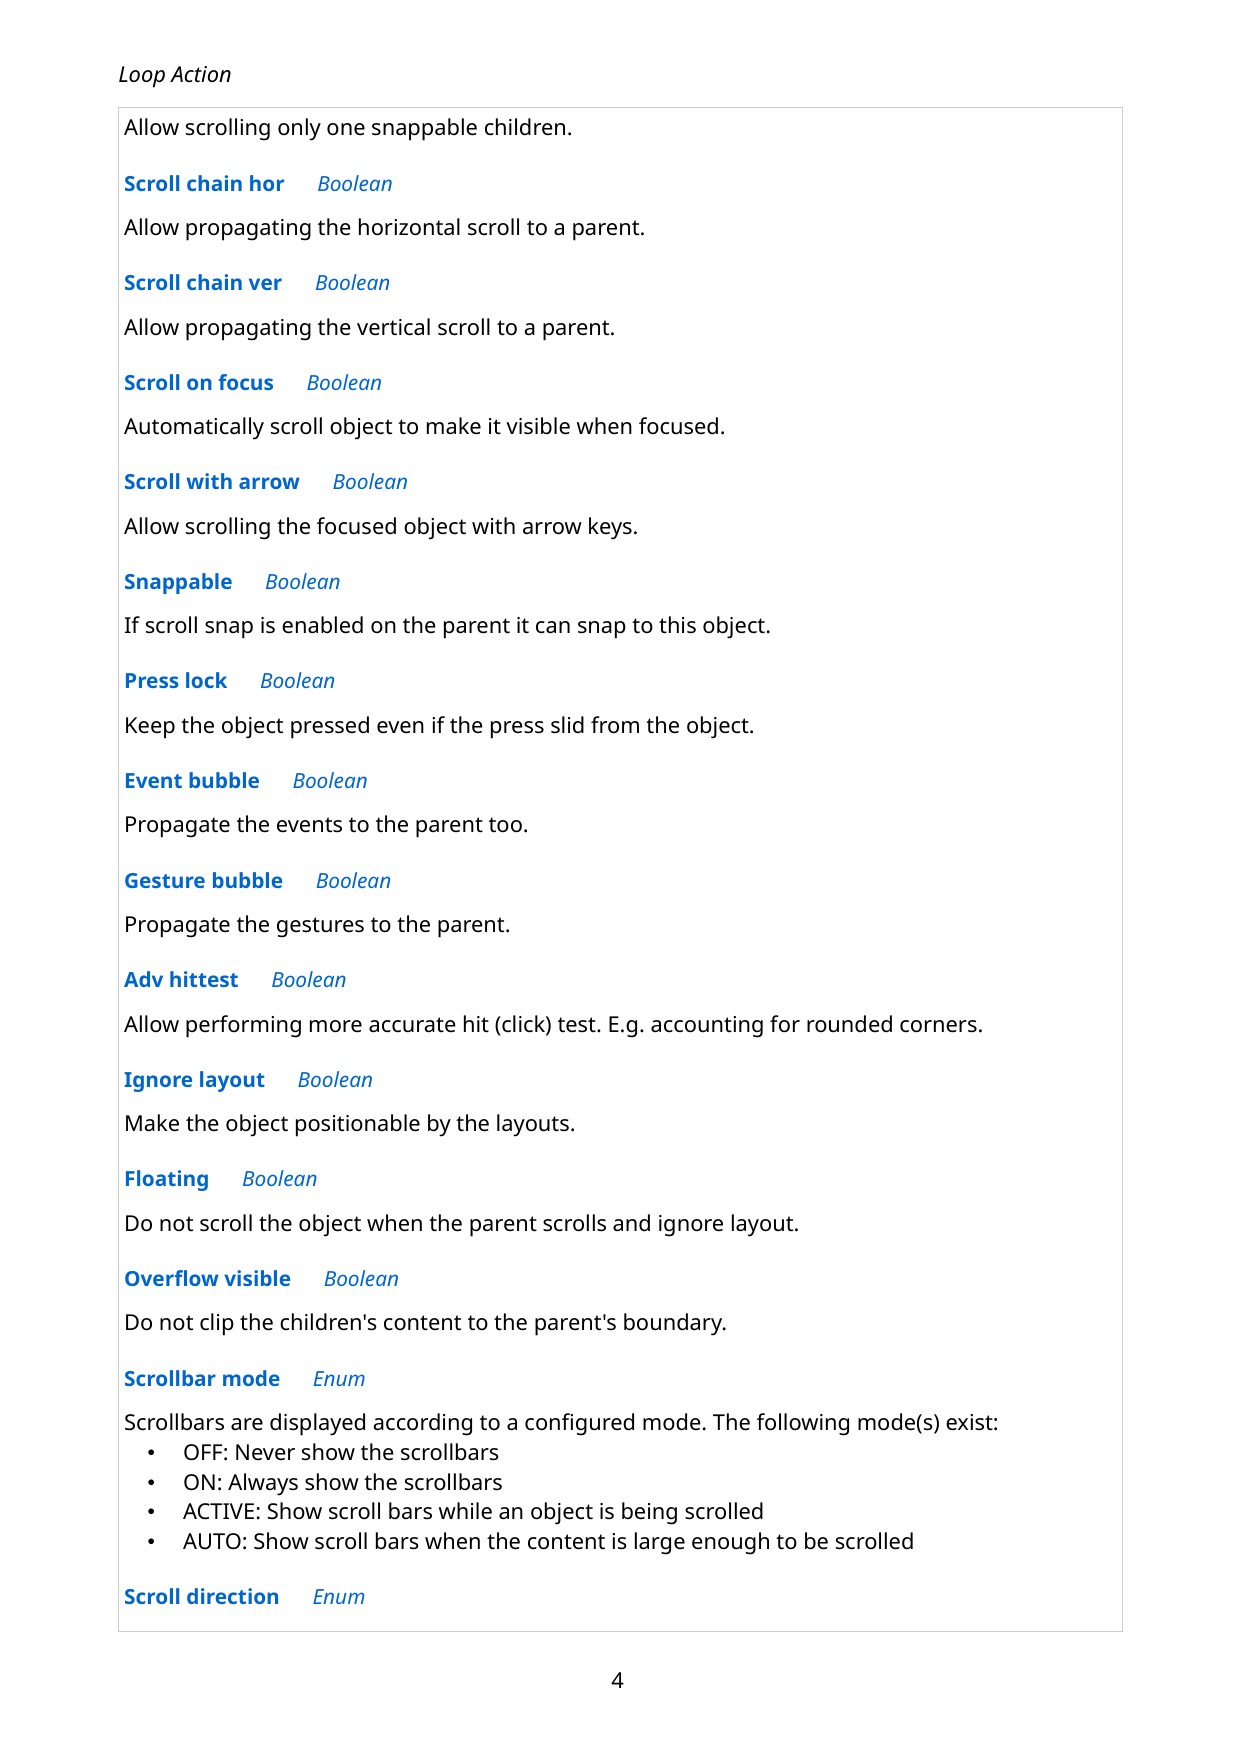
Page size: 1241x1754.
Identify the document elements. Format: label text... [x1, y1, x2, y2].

table_cell Allow scrolling only one snappable children. Scroll chain hor Boolean Allow propagating the horizontal scroll to a parent. Scroll chain ver Boolean Allow propagating the vertical scroll to a parent. Scroll on focus Boolean Automatically scroll object to make it visible when focused. Scroll with arrow Boolean Allow scrolling the focused object with arrow keys. Snappable Boolean If scroll snap is enabled on the parent it can snap to this object. Press lock Boolean Keep the object pressed even if the press slid from the object. Event bubble Boolean Propagate the events to the parent too. Gesture bubble Boolean Propagate the gestures to the parent. Adv hittest Boolean Allow performing more accurate hit (click) test. E.g. accounting for rounded corners. Ignore layout Boolean Make the object positionable by the layouts. Floating Boolean Do not scroll the object when the parent scrolls and ignore layout. Overflow visible Boolean Do not clip the children's content to the parent's boundary. Scrollbar mode Enum Scrollbars are displayed according to a configured mode. The following mode(s) exist: OFF: Never show the scrollbars ON: Always show the scrollbars ACTIVE: Show scroll bars while an object is being scrolled AUTO: Show scroll bars when the content is large enough to be scrolled Scroll direction Enum [119, 108, 1122, 1631]
